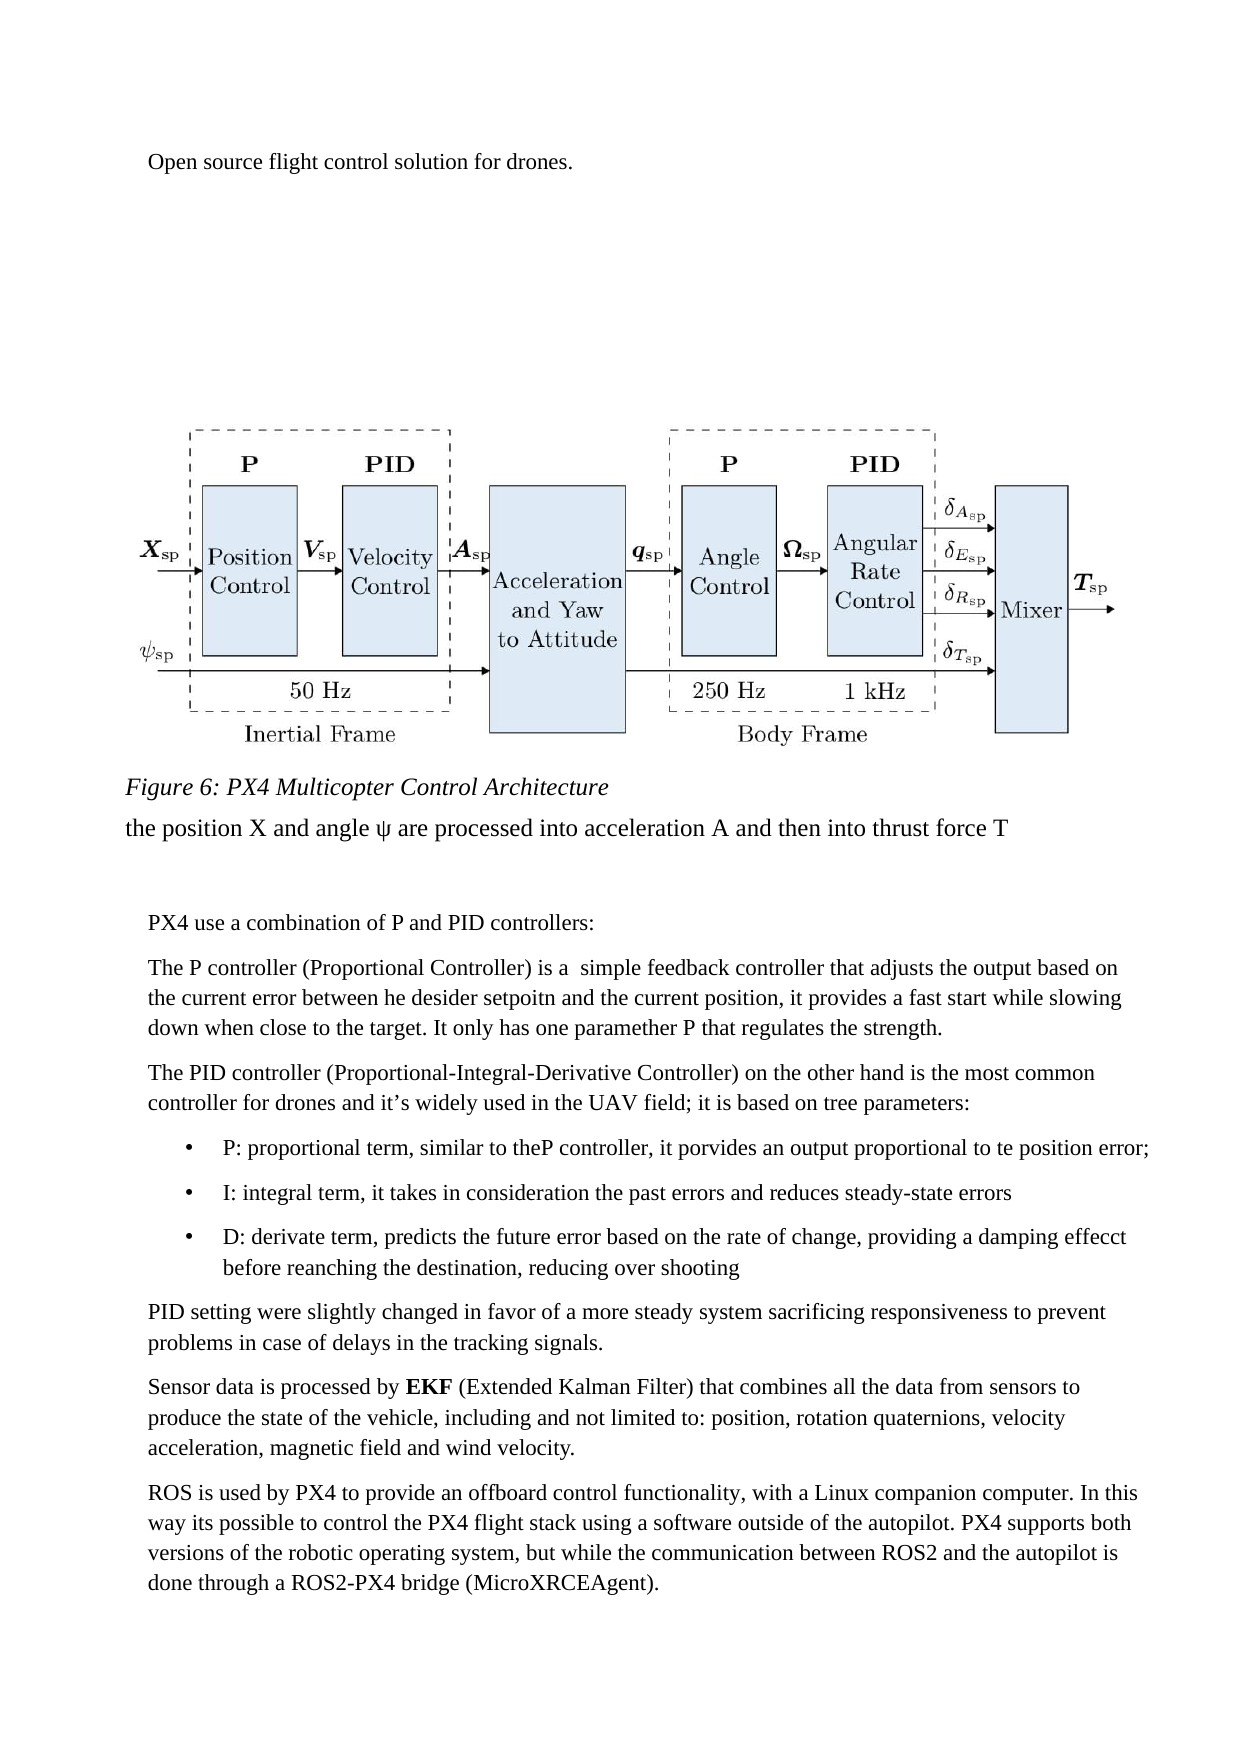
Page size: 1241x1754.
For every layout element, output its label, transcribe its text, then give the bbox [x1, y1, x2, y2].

list Sensor data is processed by EKF (Extended Kalman Filter) that combines all the data from sensors to produce the state of the vehicle, including and not limited to: position, rotation quaternions, velocity acceleration, magnetic field and wind velocity. [0, 1373, 1152, 1460]
picture [125, 411, 1129, 760]
list PID setting were slightly changed in favor of a more steady system sacrificing responsiveness to prevent problems in case of delays in the tracking signals. [0, 1298, 1152, 1355]
list Open source flight control solution for drones. [0, 118, 1152, 175]
list D: derivate term, predicts the future error based on the rate of change, providing a damping effecct before reanching the destination, reducing over shooting [185, 1223, 1152, 1280]
list P: proportional term, similar to theP controller, it porvides an output proportional to te position error; [185, 1134, 1152, 1160]
list ROS is used by PX4 to provide an offboard control functionality, with a Linux companion computer. In this way its possible to control the PX4 flight stack using a software outside of the autopilot. PX4 supports both versions of the robotic operating system, but while the communication between ROS2 and the autopilot is done through a ROS2-PX4 bridge (MicroXRCEAgent). [148, 1479, 1152, 1596]
list The P controller (Proportional Controller) is a simple feedback controller that adjusts the output based on the current error between he desider setpoitn and the current position, it provides a fast start while slowing down when close to the target. It only has one paramether P that regulates the strength. [148, 954, 1152, 1040]
list PX4 use a combination of P and PID controllers: [148, 909, 1152, 935]
list Figure 6: PX4 Multicopter Control Architecture [125, 760, 1129, 801]
list I: integral term, it takes in consideration the past errors and reduces steady-state errors [185, 1179, 1152, 1205]
list The PID controller (Proportional-Integral-Derivative Controller) on the other hand is the most common controller for drones and it’s widely used in the UAV field; it is based on tree parameters: [148, 1059, 1152, 1115]
list the position X and angle ψ are processed into acceleration A and then into thrust force T [125, 813, 1129, 842]
